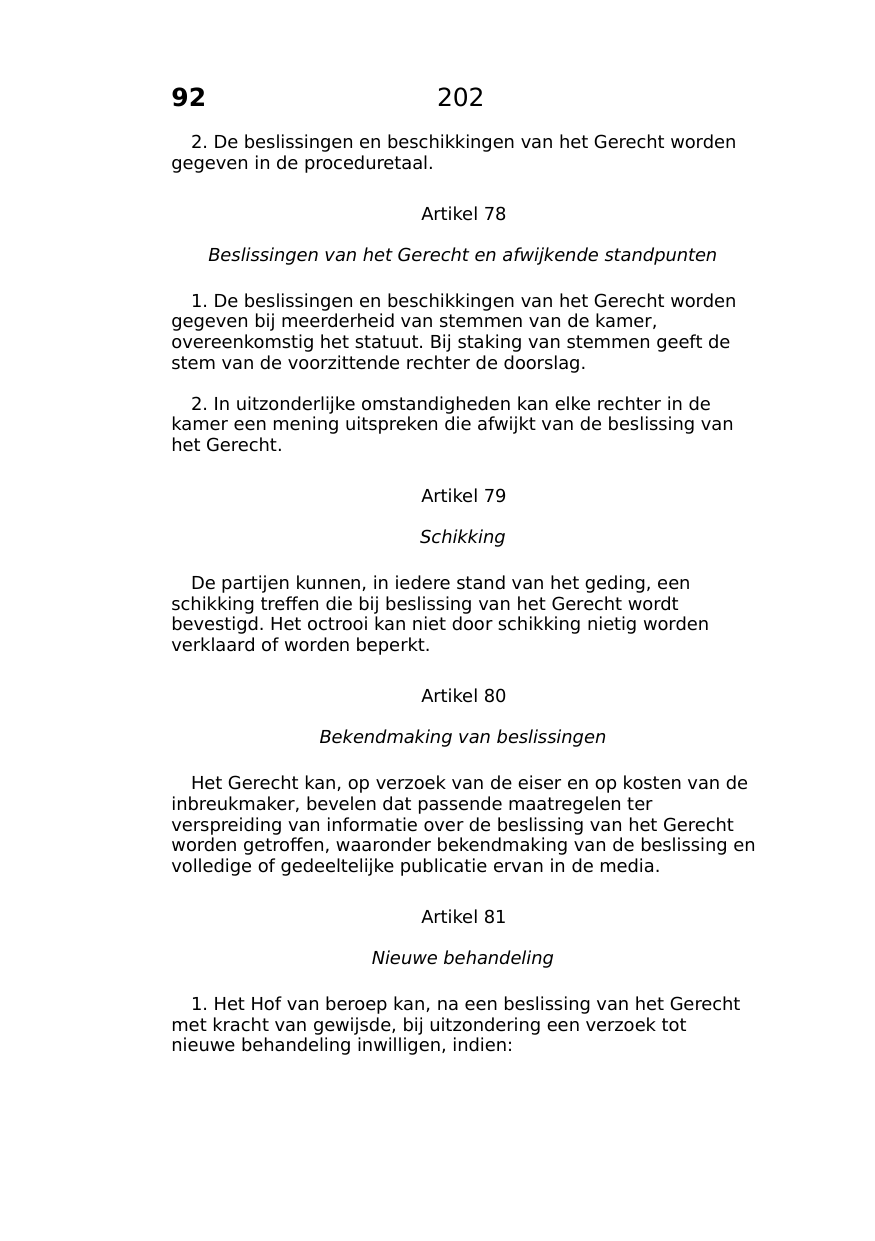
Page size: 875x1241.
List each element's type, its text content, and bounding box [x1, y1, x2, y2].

text 1. De beslissingen en beschikkingen van het Gerecht worden gegeven bij meerderheid van stemmen van de kamer, overeenkomstig het statuut. Bij staking van stemmen geeft de stem van de voorzittende rechter de doorslag. [171, 291, 756, 373]
subtitle Artikel 78 Beslissingen van het Gerecht en afwijkende standpunten [171, 203, 756, 266]
text 1. Het Hof van beroep kan, na een beslissing van het Gerecht met kracht van gewijsde, bij uitzondering een verzoek tot nieuwe behandeling inwilligen, indien: [171, 994, 756, 1056]
subtitle Artikel 81 Nieuwe behandeling [171, 907, 756, 969]
text 2. De beslissingen en beschikkingen van het Gerecht worden gegeven in de proceduretaal. [171, 132, 756, 173]
text Het Gerecht kan, op verzoek van de eiser en op kosten van de inbreukmaker, bevelen dat passende maatregelen ter verspreiding van informatie over de beslissing van het Gerecht worden getroffen, waaronder bekendmaking van de beslissing en volledige of gedeeltelijke publicatie ervan in de media. [171, 773, 756, 877]
subtitle Artikel 80 Bekendmaking van beslissingen [171, 686, 756, 748]
subtitle Artikel 79 Schikking [171, 486, 756, 548]
text De partijen kunnen, in iedere stand van het geding, een schikking treffen die bij beslissing van het Gerecht wordt bevestigd. Het octrooi kan niet door schikking nietig worden verklaard of worden beperkt. [171, 573, 756, 656]
text 2. In uitzonderlijke omstandigheden kan elke rechter in de kamer een mening uitspreken die afwijkt van de beslissing van het Gerecht. [171, 393, 756, 456]
